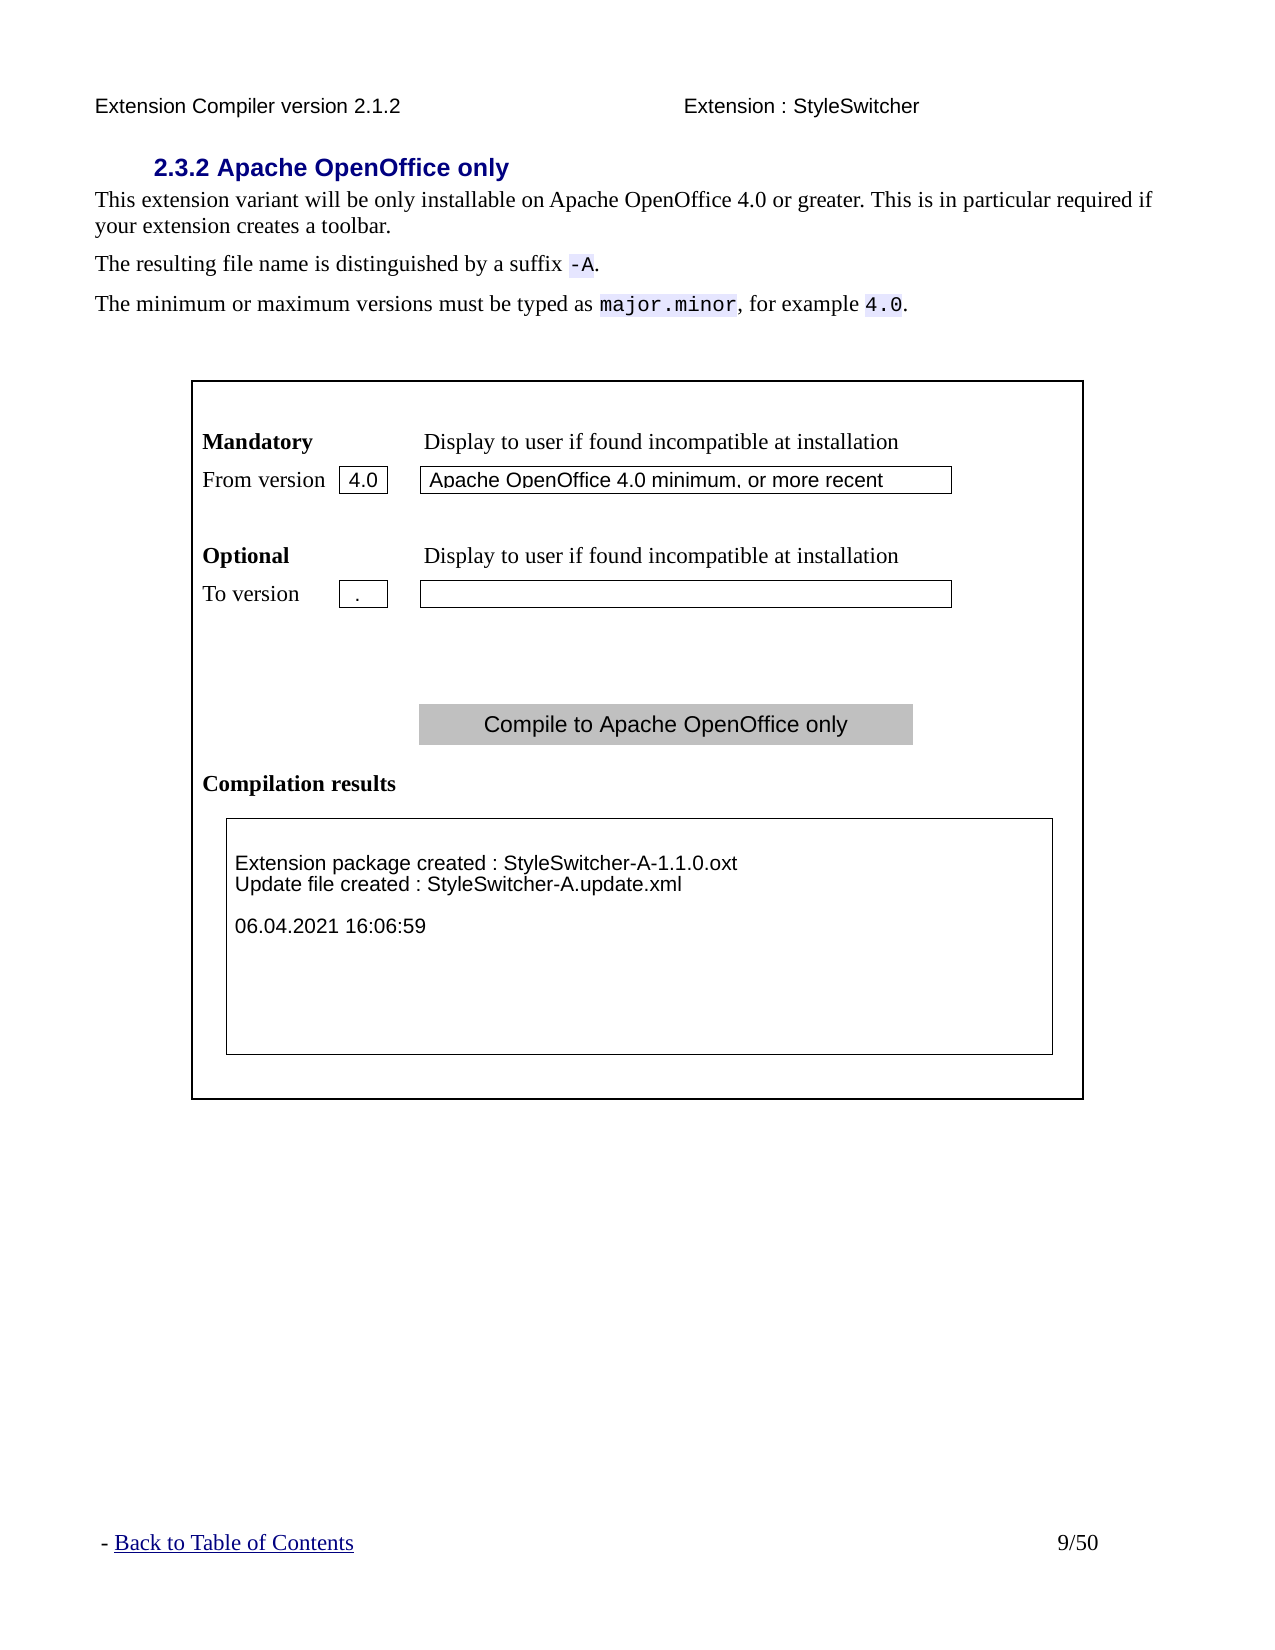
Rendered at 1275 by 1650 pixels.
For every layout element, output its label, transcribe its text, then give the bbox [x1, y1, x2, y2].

text Mandatory Display to user if found incompatible at installation [202, 429, 1073, 454]
text [388, 581, 420, 606]
subtitle Apache OpenOffice only [153, 153, 1181, 181]
text From version [202, 467, 339, 492]
text [388, 467, 420, 492]
text To version [202, 581, 339, 606]
text Optional Display to user if found incompatible at installation [202, 543, 1073, 568]
text The minimum or maximum versions must be typed as major.minor, for example 4.0. [94, 290, 1181, 317]
text [952, 581, 1073, 606]
text Compilation results [202, 771, 1073, 796]
text [952, 467, 1073, 492]
text This extension variant will be only installable on Apache OpenOffice 4.0 or greater. This is in particular required if your extension creates a toolbar. [94, 187, 1181, 238]
text The resulting file name is distinguished by a suffix -A. [94, 251, 1181, 278]
